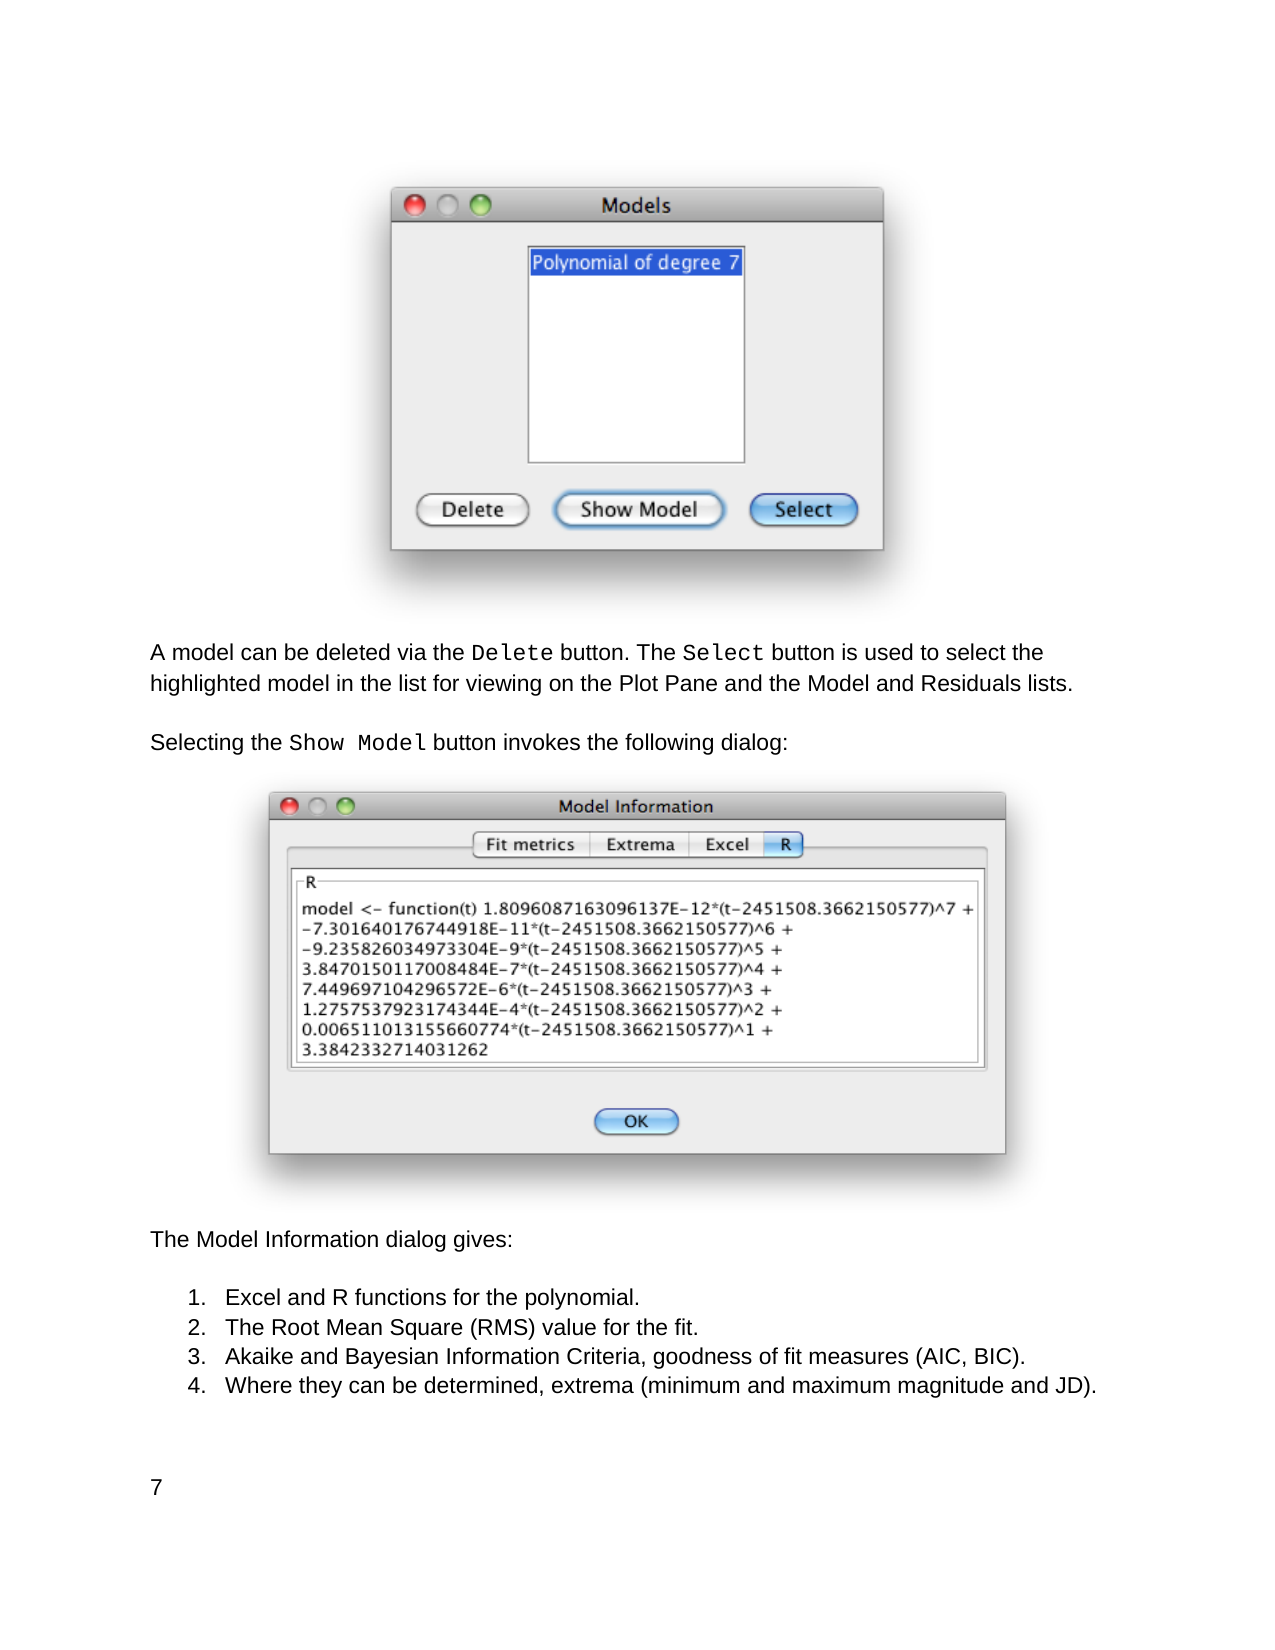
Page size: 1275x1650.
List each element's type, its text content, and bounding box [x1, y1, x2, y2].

list Excel and R functions for the polynomial. [187, 1285, 1125, 1311]
list Where they can be determined, extrema (minimum and maximum magnitude and JD). [187, 1373, 1125, 1399]
text The Model Information dialog gives: [150, 1223, 1125, 1252]
list Akaike and Bayesian Information Criteria, goodness of fit measures (AIC, BIC). [187, 1344, 1125, 1369]
picture [216, 761, 1059, 1223]
list The Root Mean Square (RMS) value for the fit. [187, 1314, 1125, 1340]
text Selecting the Show Model button invokes the following dialog: [150, 730, 1125, 757]
picture [329, 150, 946, 636]
text A model can be deleted via the Delete button. The Select button is used to select the highlighted model in the list for viewing on the Plot Pane and the Model and Residuals lists. [150, 640, 1125, 697]
